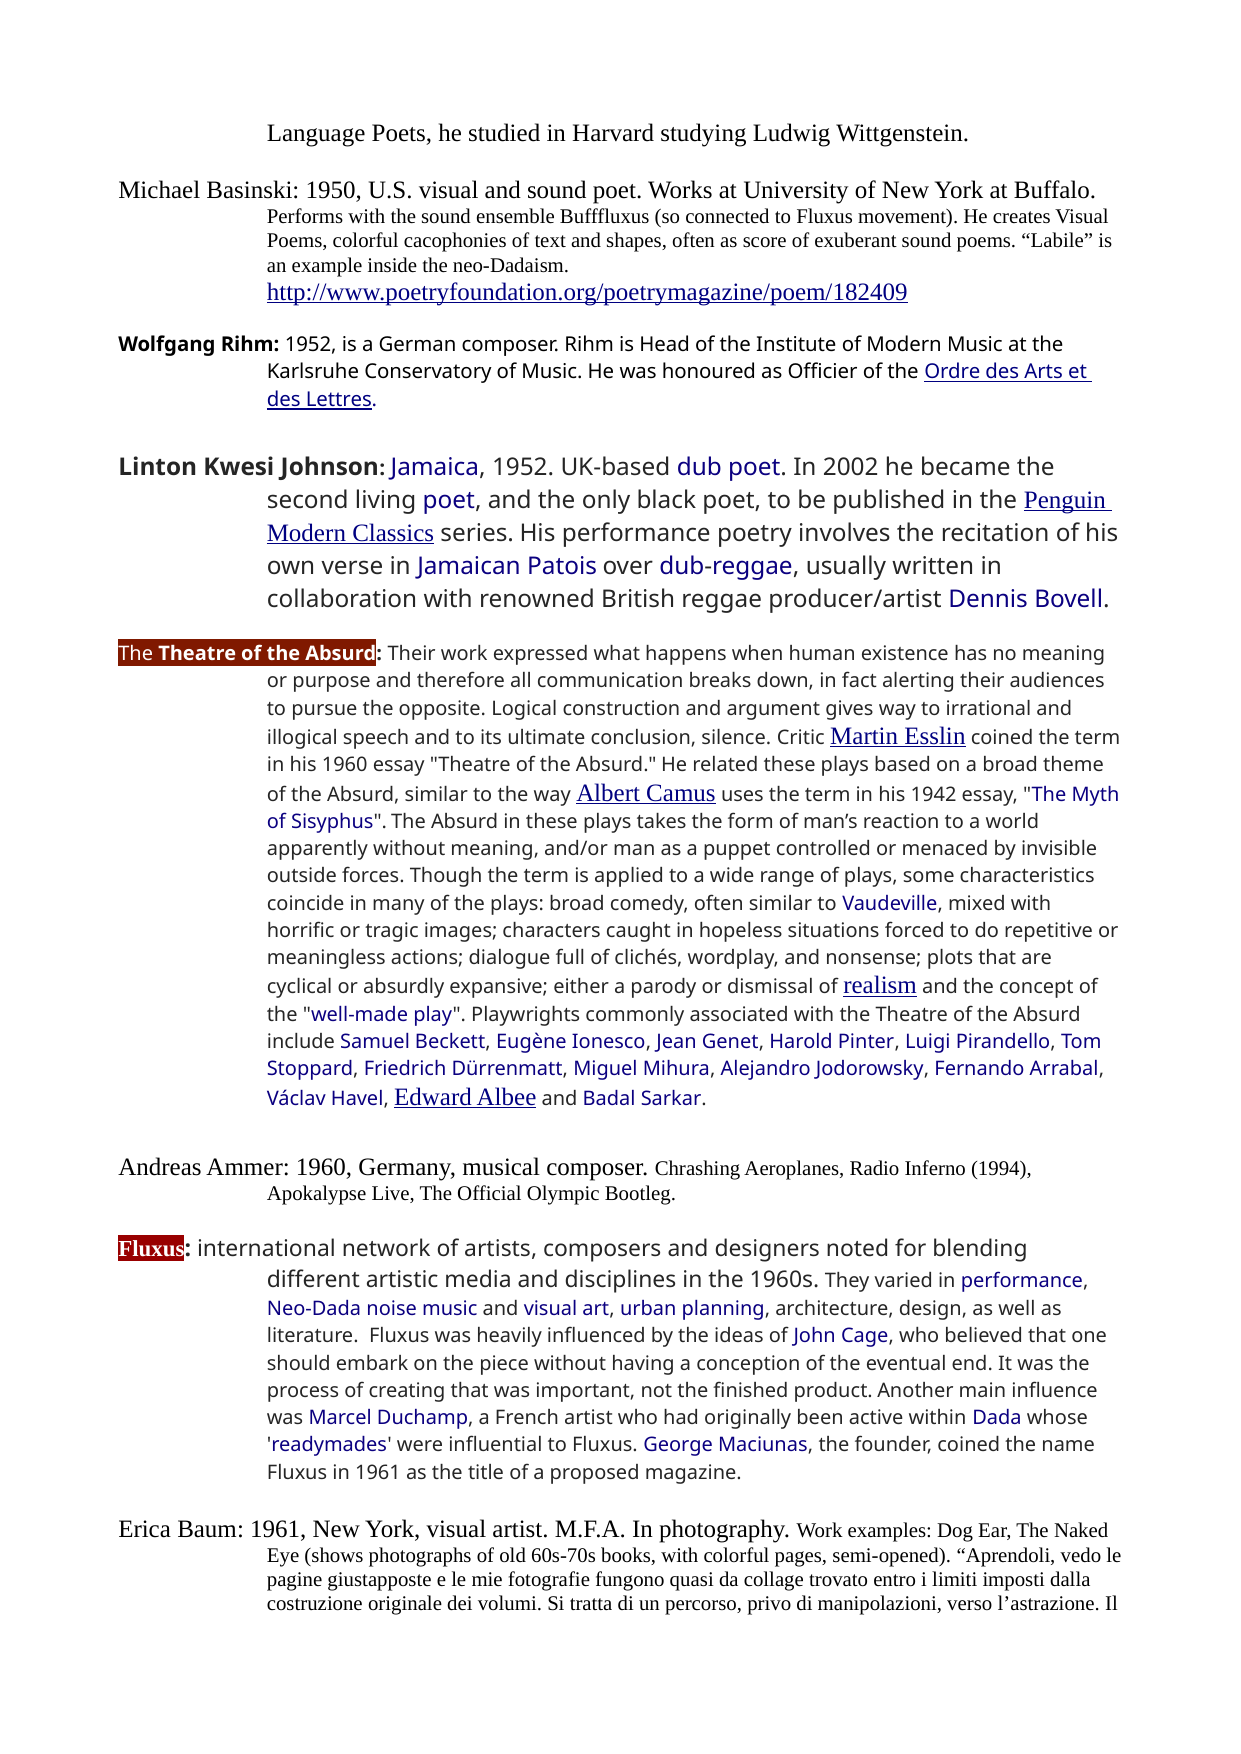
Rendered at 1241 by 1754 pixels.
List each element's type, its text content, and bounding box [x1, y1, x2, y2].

text Fluxus: international network of artists, composers and designers noted for blending different artistic media and disciplines in the 1960s. They varied in performance, Neo-Dada noise music and visual art, urban planning, architecture, design, as well as literature. Fluxus was heavily influenced by the ideas of John Cage, who believed that one should embark on the piece without having a conception of the eventual end. It was the process of creating that was important, not the finished product. Another main influence was Marcel Duchamp, a French artist who had originally been active within Dada whose 'readymades' were influential to Fluxus. George Maciunas, the founder, coined the name Fluxus in 1961 as the title of a proposed magazine. [118, 1231, 1122, 1485]
text The Theatre of the Absurd: Their work expressed what happens when human existence has no meaning or purpose and therefore all communication breaks down, in fact alerting their audiences to pursue the opposite. Logical construction and argument gives way to irrational and illogical speech and to its ultimate conclusion, silence. Critic Martin Esslin coined the term in his 1960 essay "Theatre of the Absurd." He related these plays based on a broad theme of the Absurd, similar to the way Albert Camus uses the term in his 1942 essay, "The Myth of Sisyphus". The Absurd in these plays takes the form of man’s reaction to a world apparently without meaning, and/or man as a puppet controlled or menaced by invisible outside forces. Though the term is applied to a wide range of plays, some characteristics coincide in many of the plays: broad comedy, often similar to Vaudeville, mixed with horrific or tragic images; characters caught in hopeless situations forced to do repetitive or meaningless actions; dialogue full of clichés, wordplay, and nonsense; plots that are cyclical or absurdly expansive; either a parody or dismissal of realism and the concept of the "well-made play". Playwrights commonly associated with the Theatre of the Absurd include Samuel Beckett, Eugène Ionesco, Jean Genet, Harold Pinter, Luigi Pirandello, Tom Stoppard, Friedrich Dürrenmatt, Miguel Mihura, Alejandro Jodorowsky, Fernando Arrabal, Václav Havel, Edward Albee and Badal Sarkar. [118, 639, 1122, 1111]
text Michael Basinski: 1950, U.S. visual and sound poet. Works at University of New York at Buffalo. Performs with the sound ensemble Bufffluxus (so connected to Fluxus movement). He creates Visual Poems, colorful cacophonies of text and shapes, often as score of exuberant sound poems. “Labile” is an example inside the neo-Dadaism. http://www.poetryfoundation.org/poetrymagazine/poem/182409 [118, 176, 1122, 305]
text Wolfgang Rihm: 1952, is a German composer. Rihm is Head of the Institute of Modern Music at the Karlsruhe Conservatory of Music. He was honoured as Officier of the Ordre des Arts et des Lettres. [118, 329, 1122, 412]
text Erica Baum: 1961, New York, visual artist. M.F.A. In photography. Work examples: Dog Ear, The Naked Eye (shows photographs of old 60s-70s books, with colorful pages, semi-opened). “Aprendoli, vedo le pagine giustapposte e le mie fotografie fungono quasi da collage trovato entro i limiti imposti dalla costruzione originale dei volumi. Si tratta di un percorso, privo di manipolazioni, verso l’astrazione. Il [118, 1514, 1122, 1615]
text Language Poets, he studied in Harvard studying Ludwig Wittgenstein. [118, 118, 1122, 147]
text Andreas Ammer: 1960, Germany, musical composer. Chrashing Aeroplanes, Radio Inferno (1994), Apokalypse Live, The Official Olympic Bootleg. [118, 1152, 1122, 1205]
text Linton Kwesi Johnson: Jamaica, 1952. UK-based dub poet. In 2002 he became the second living poet, and the only black poet, to be published in the Penguin Modern Classics series. His performance poetry involves the recitation of his own verse in Jamaican Patois over dub-reggae, usually written in collaboration with renowned British reggae producer/artist Dennis Bovell. [118, 449, 1122, 615]
